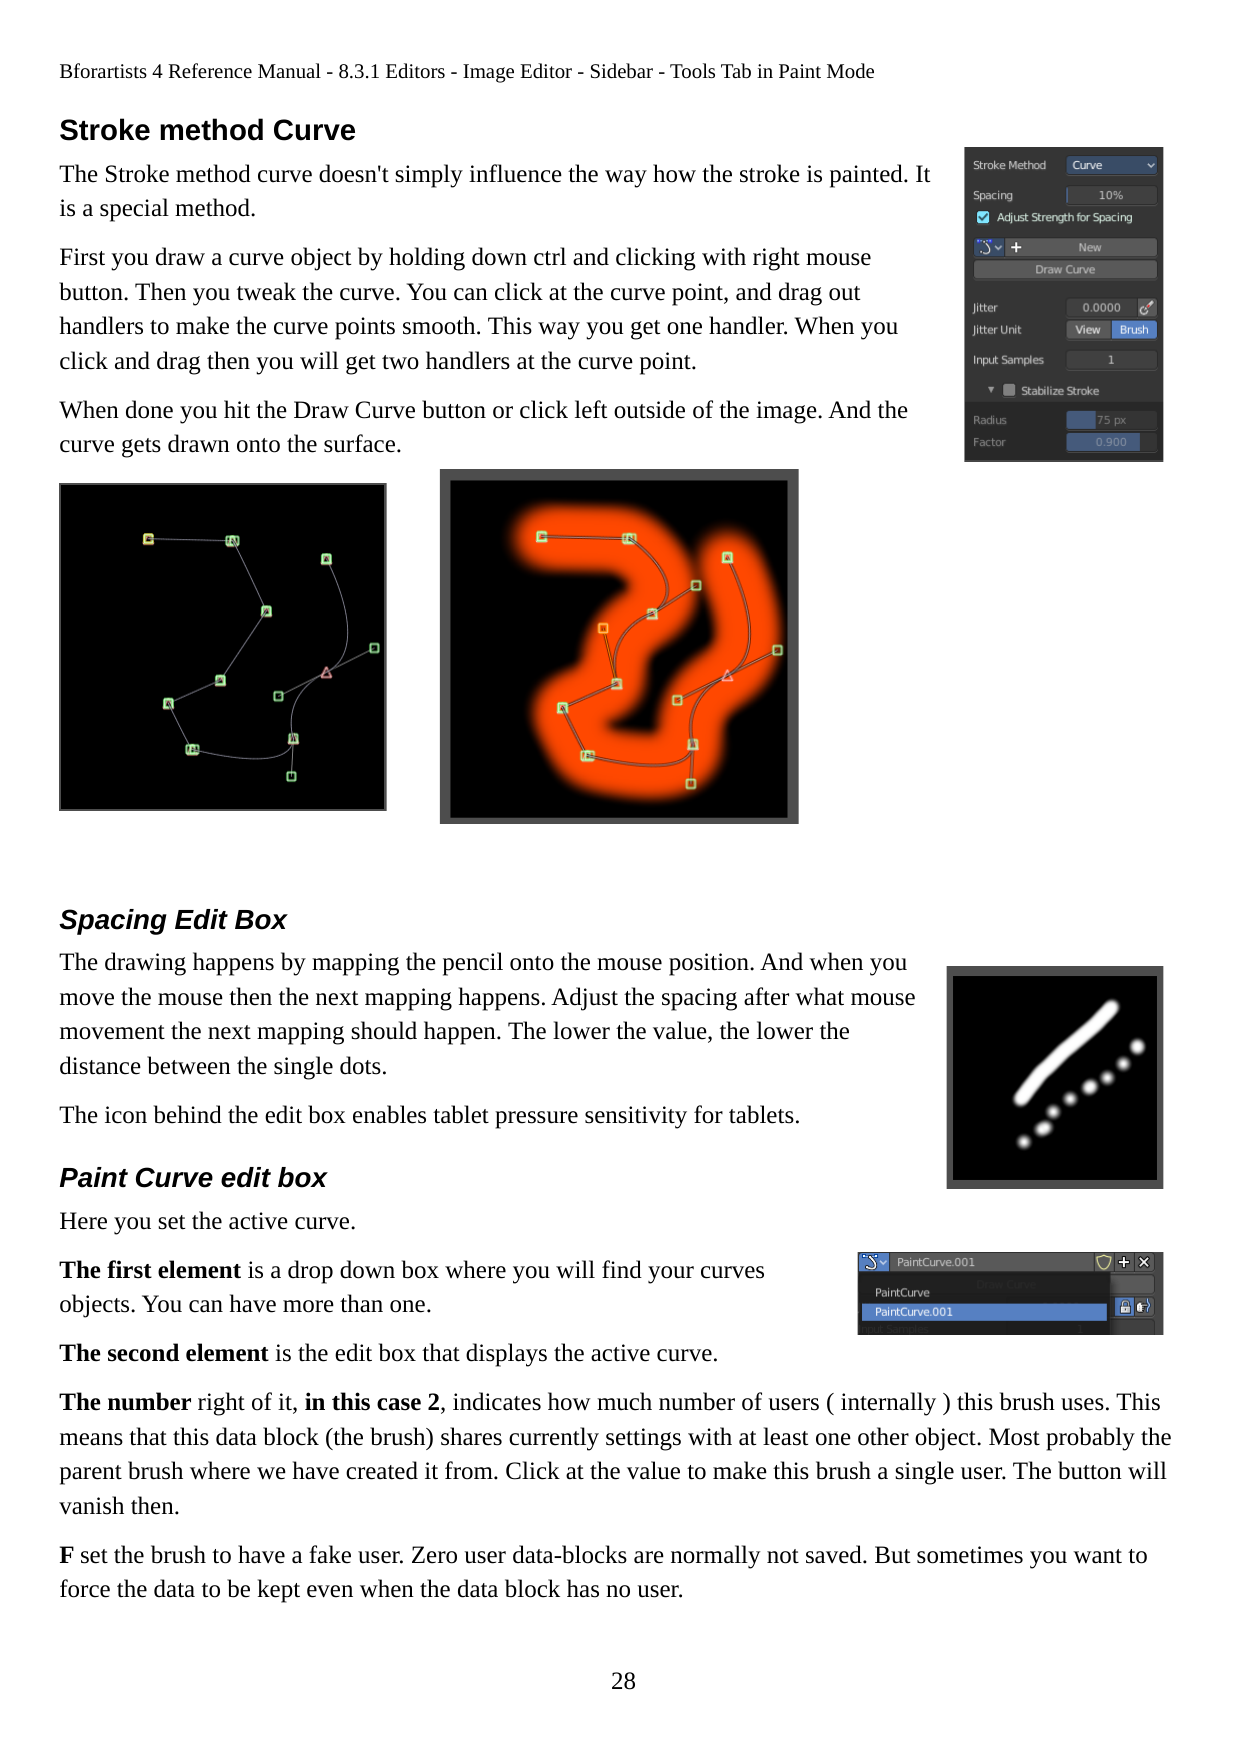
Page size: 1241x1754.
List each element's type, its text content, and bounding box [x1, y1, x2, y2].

text When done you hit the Draw Curve button or click left outside of the image. And the curve gets drawn onto the surface. [59, 395, 964, 458]
text Here you set the active curve. [59, 1206, 1181, 1234]
text The first element is a drop down box where you will find your curves objects. You can have more than one. [59, 1255, 857, 1318]
picture [857, 1252, 1164, 1335]
picture [59, 483, 387, 811]
picture [439, 469, 799, 824]
text The Stroke method curve doesn't simply influence the way how the stroke is painted. It is a special method. [59, 159, 964, 222]
text The drawing happens by mapping the pencil onto the mouse position. And when you move the mouse then the next mapping happens. Adjust the spacing after what mouse movement the next mapping should happen. The lower the value, the lower the distance between the single dots. [59, 947, 1181, 1079]
text First you draw a curve object by holding down ctrl and clicking with right mouse button. Then you tweak the curve. You can click at the curve point, and drag out handlers to make the curve points smooth. This way you get one handler. When you click and drag then you will get two handlers at the curve point. [59, 242, 964, 374]
text The icon behind the edit box enables tablet pressure sensitivity for tablets. [59, 1100, 946, 1129]
picture [964, 147, 1164, 462]
picture [946, 966, 1164, 1189]
text The number right of it, in this case 2, indicates how much number of users ( internally ) this brush uses. This means that this data block (the brush) shares currently settings with at least one other object. Most probably the parent brush where we have created it from. Click at the value to make this brush a single user. The button will vanish then. [59, 1387, 1181, 1520]
subtitle Stroke method Curve [59, 113, 1181, 146]
text F set the brush to have a fake user. Zero user data-blocks are normally not saved. But sometimes you want to force the data to be kept even when the data block has no user. [59, 1540, 1181, 1603]
text The second element is the edit box that displays the active curve. [59, 1338, 1181, 1367]
subtitle Spacing Edit Box [59, 903, 1181, 935]
subtitle Paint Curve edit box [59, 1161, 1181, 1193]
